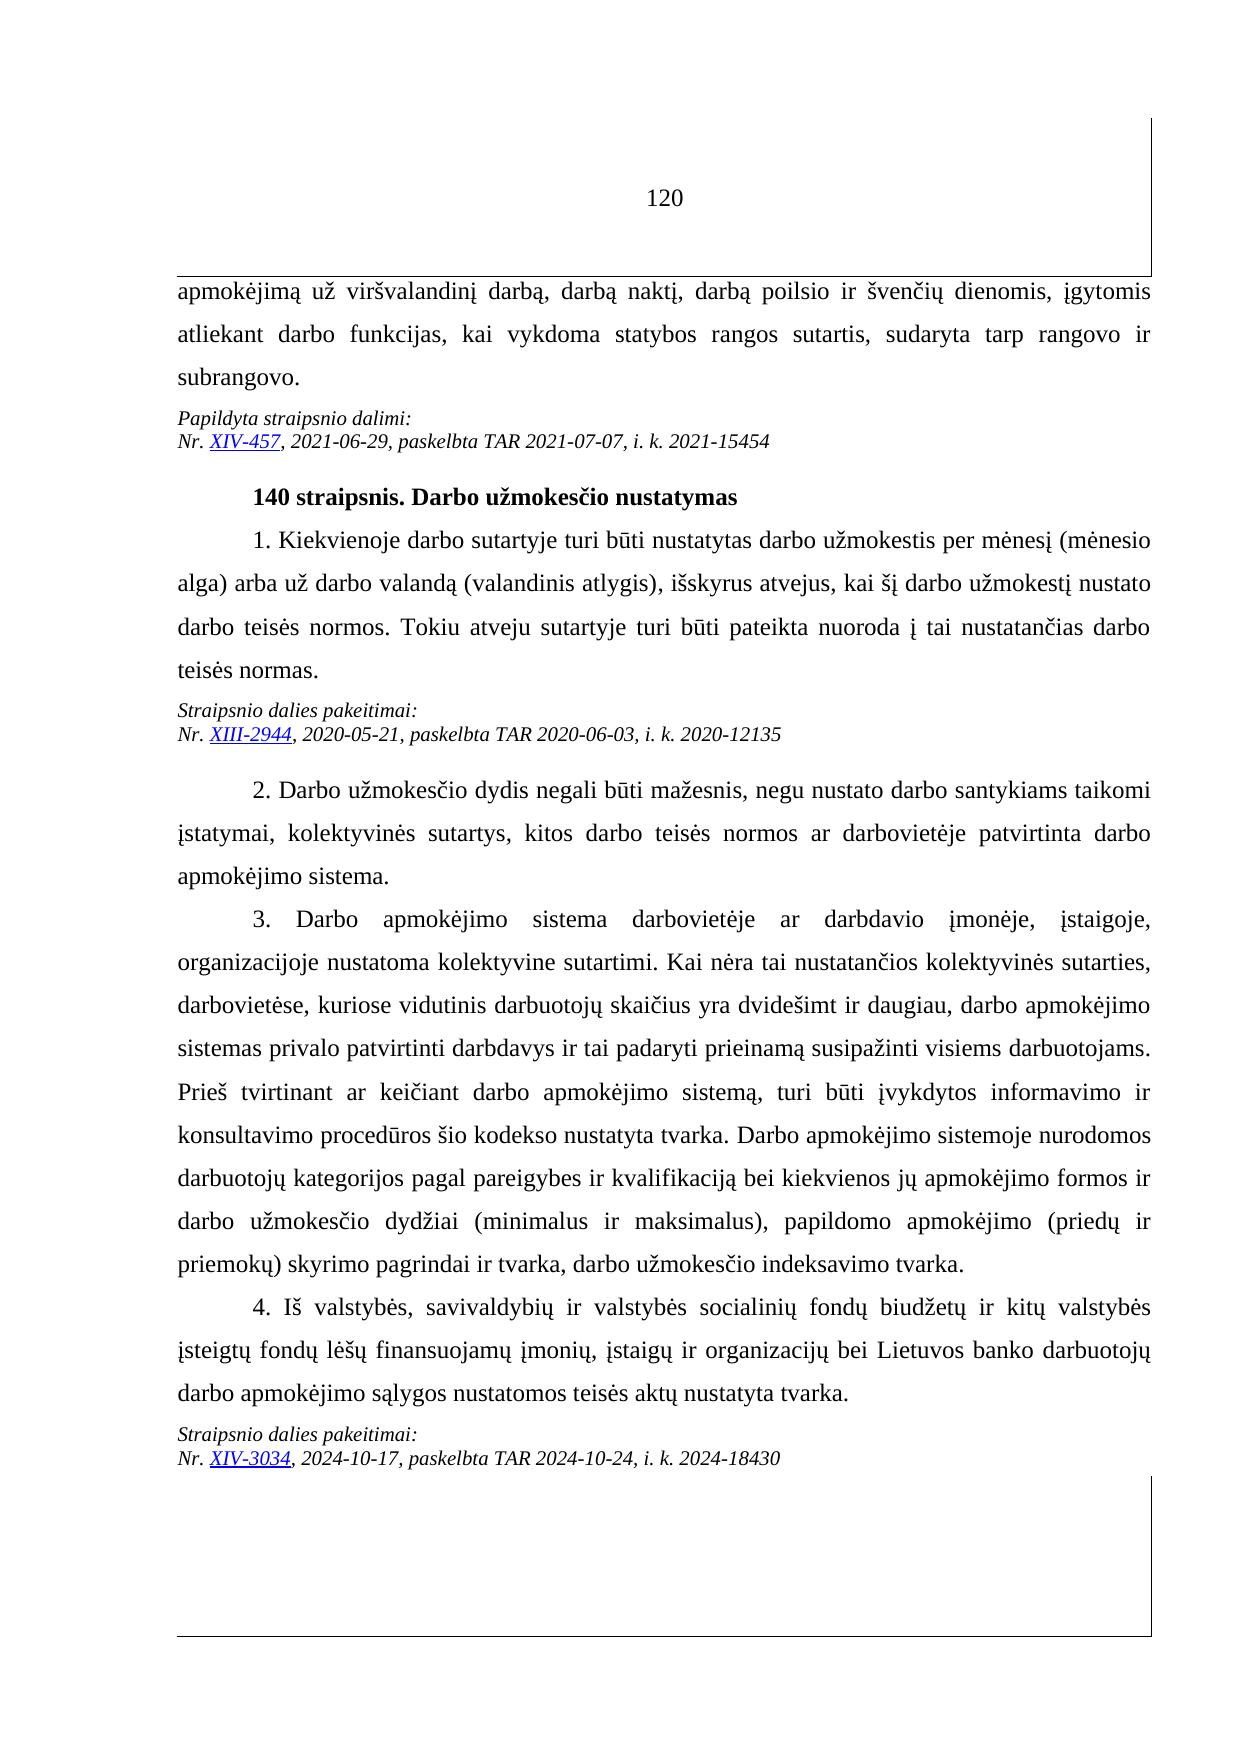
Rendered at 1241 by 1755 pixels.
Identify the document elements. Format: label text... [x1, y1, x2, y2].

text Straipsnio dalies pakeitimai: [177, 698, 1152, 722]
text apmokėjimą už viršvalandinį darbą, darbą naktį, darbą poilsio ir švenčių dienomis, įgytomis atliekant darbo funkcijas, kai vykdoma statybos rangos sutartis, sudaryta tarp rangovo ir subrangovo. [177, 276, 1152, 391]
text 4. Iš valstybės, savivaldybių ir valstybės socialinių fondų biudžetų ir kitų valstybės įsteigtų fondų lėšų finansuojamų įmonių, įstaigų ir organizacijų bei Lietuvos banko darbuotojų darbo apmokėjimo sąlygos nustatomos teisės aktų nustatyta tvarka. [177, 1292, 1152, 1407]
text Nr. XIII-2944, 2020-05-21, paskelbta TAR 2020-06-03, i. k. 2020-12135 [177, 722, 1152, 746]
text 2. Darbo užmokesčio dydis negali būti mažesnis, negu nustato darbo santykiams taikomi įstatymai, kolektyvinės sutartys, kitos darbo teisės normos ar darbovietėje patvirtinta darbo apmokėjimo sistema. [177, 775, 1152, 890]
text Papildyta straipsnio dalimi: [177, 405, 1152, 429]
subtitle 140 straipsnis. Darbo užmokesčio nustatymas [177, 482, 1152, 511]
text 1. Kiekvienoje darbo sutartyje turi būti nustatytas darbo užmokestis per mėnesį (mėnesio alga) arba už darbo valandą (valandinis atlygis), išskyrus atvejus, kai šį darbo užmokestį nustato darbo teisės normos. Tokiu atveju sutartyje turi būti pateikta nuoroda į tai nustatančias darbo teisės normas. [177, 525, 1152, 683]
text Nr. XIV-3034, 2024-10-17, paskelbta TAR 2024-10-24, i. k. 2024-18430 [177, 1446, 1152, 1470]
text Nr. XIV-457, 2021-06-29, paskelbta TAR 2021-07-07, i. k. 2021-15454 [177, 429, 1152, 453]
text Straipsnio dalies pakeitimai: [177, 1422, 1152, 1446]
text 3. Darbo apmokėjimo sistema darbovietėje ar darbdavio įmonėje, įstaigoje, organizacijoje nustatoma kolektyvine sutartimi. Kai nėra tai nustatančios kolektyvinės sutarties, darbovietėse, kuriose vidutinis darbuotojų skaičius yra dvidešimt ir daugiau, darbo apmokėjimo sistemas privalo patvirtinti darbdavys ir tai padaryti prieinamą susipažinti visiems darbuotojams. Prieš tvirtinant ar keičiant darbo apmokėjimo sistemą, turi būti įvykdytos informavimo ir konsultavimo procedūros šio kodekso nustatyta tvarka. Darbo apmokėjimo sistemoje nurodomos darbuotojų kategorijos pagal pareigybes ir kvalifikaciją bei kiekvienos jų apmokėjimo formos ir darbo užmokesčio dydžiai (minimalus ir maksimalus), papildomo apmokėjimo (priedų ir priemokų) skyrimo pagrindai ir tvarka, darbo užmokesčio indeksavimo tvarka. [177, 904, 1152, 1278]
